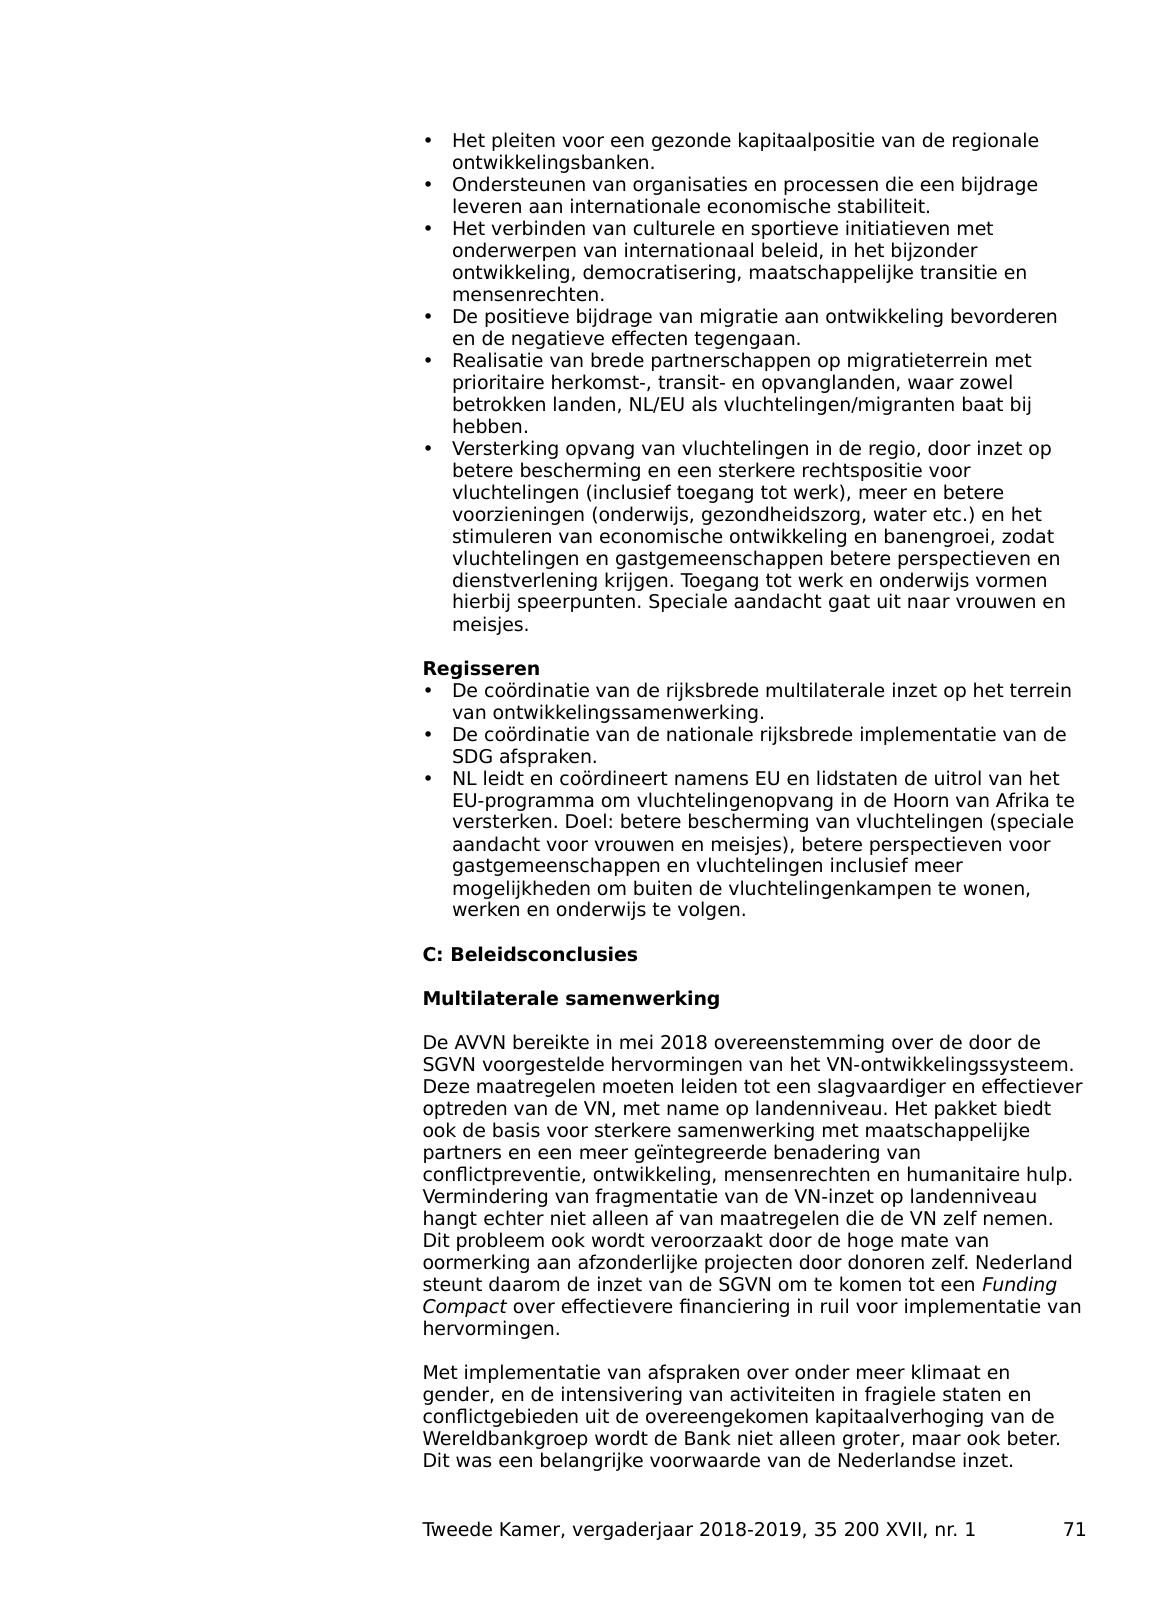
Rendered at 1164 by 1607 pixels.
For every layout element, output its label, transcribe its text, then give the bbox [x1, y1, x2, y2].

text • De coördinatie van de nationale rijksbrede implementatie van de SDG afspraken. [422, 723, 1087, 767]
subtitle Regisseren [422, 658, 1087, 679]
subtitle Multilaterale samenwerking [422, 988, 1087, 1010]
subtitle C: Beleidsconclusies [422, 943, 1087, 966]
text De AVVN bereikte in mei 2018 overeenstemming over de door de SGVN voorgestelde hervormingen van het VN-ontwikkelingssysteem. Deze maatregelen moeten leiden tot een slagvaardiger en effectiever optreden van de VN, met name op landenniveau. Het pakket biedt ook de basis voor sterkere samenwerking met maatschappelijke partners en een meer geïntegreerde benadering van conflictpreventie, ontwikkeling, mensenrechten en humanitaire hulp. Vermindering van fragmentatie van de VN-inzet op landenniveau hangt echter niet alleen af van maatregelen die de VN zelf nemen. Dit probleem ook wordt veroorzaakt door de hoge mate van oormerking aan afzonderlijke projecten door donoren zelf. Nederland steunt daarom de inzet van de SGVN om te komen tot een Funding Compact over effectievere financiering in ruil voor implementatie van hervormingen. [422, 1032, 1087, 1339]
text • De coördinatie van de rijksbrede multilaterale inzet op het terrein van ontwikkelingssamenwerking. [422, 679, 1087, 723]
text • De positieve bijdrage van migratie aan ontwikkeling bevorderen en de negatieve effecten tegengaan. [422, 306, 1087, 350]
text • NL leidt en coördineert namens EU en lidstaten de uitrol van het EU-programma om vluchtelingenopvang in de Hoorn van Afrika te versterken. Doel: betere bescherming van vluchtelingen (speciale aandacht voor vrouwen en meisjes), betere perspectieven voor gastgemeenschappen en vluchtelingen inclusief meer mogelijkheden om buiten de vluchtelingenkampen te wonen, werken en onderwijs te volgen. [422, 767, 1087, 921]
text • Het pleiten voor een gezonde kapitaalpositie van de regionale ontwikkelingsbanken. [422, 130, 1087, 174]
text • Realisatie van brede partnerschappen op migratieterrein met prioritaire herkomst-, transit- en opvanglanden, waar zowel betrokken landen, NL/EU als vluchtelingen/migranten baat bij hebben. [422, 350, 1087, 438]
text • Versterking opvang van vluchtelingen in de regio, door inzet op betere bescherming en een sterkere rechtspositie voor vluchtelingen (inclusief toegang tot werk), meer en betere voorzieningen (onderwijs, gezondheidszorg, water etc.) en het stimuleren van economische ontwikkeling en banengroei, zodat vluchtelingen en gastgemeenschappen betere perspectieven en dienstverlening krijgen. Toegang tot werk en onderwijs vormen hierbij speerpunten. Speciale aandacht gaat uit naar vrouwen en meisjes. [422, 438, 1087, 635]
text Met implementatie van afspraken over onder meer klimaat en gender, en de intensivering van activiteiten in fragiele staten en conflictgebieden uit de overeengekomen kapitaalverhoging van de Wereldbankgroep wordt de Bank niet alleen groter, maar ook beter. Dit was een belangrijke voorwaarde van de Nederlandse inzet. [422, 1362, 1087, 1472]
text • Het verbinden van culturele en sportieve initiatieven met onderwerpen van internationaal beleid, in het bijzonder ontwikkeling, democratisering, maatschappelijke transitie en mensenrechten. [422, 218, 1087, 306]
text • Ondersteunen van organisaties en processen die een bijdrage leveren aan internationale economische stabiliteit. [422, 174, 1087, 218]
